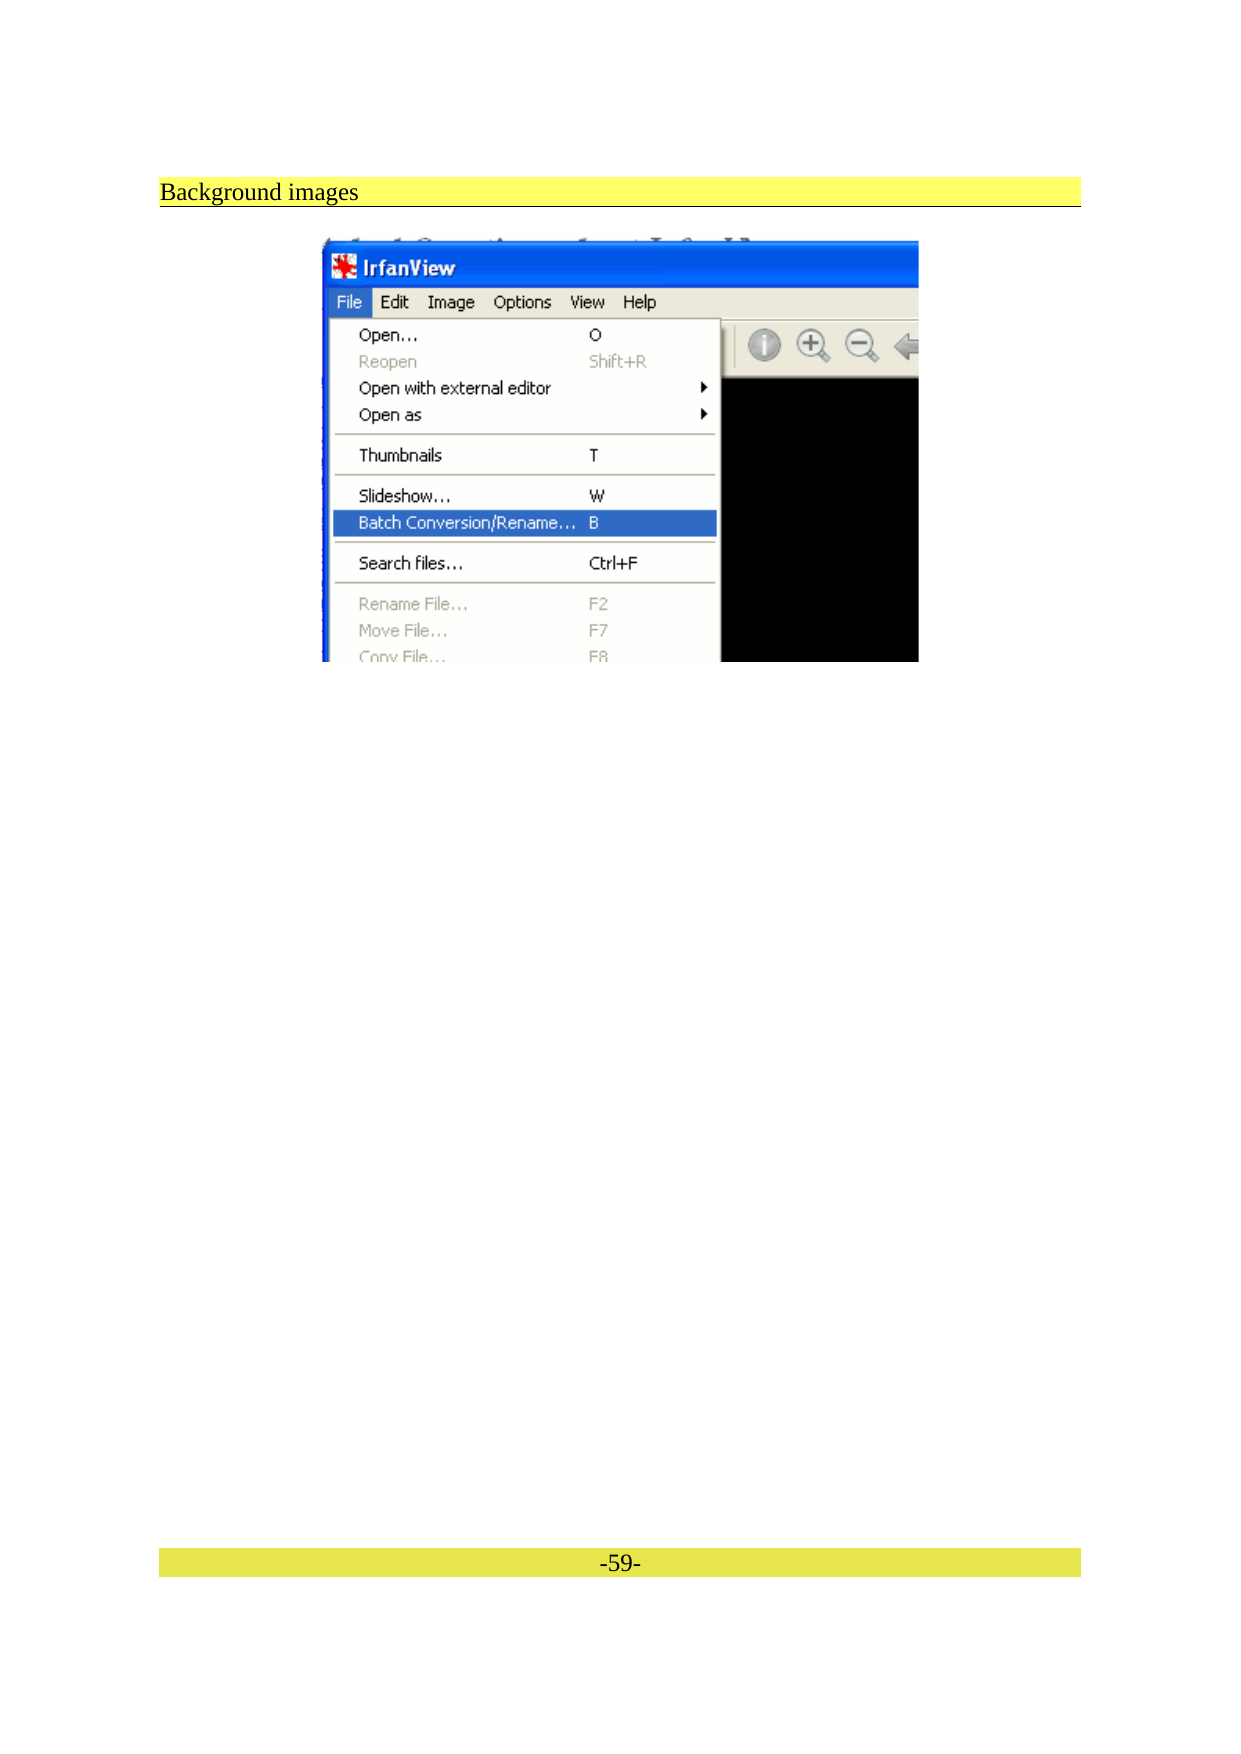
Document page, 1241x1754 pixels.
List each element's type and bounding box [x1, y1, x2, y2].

picture [321, 235, 919, 662]
